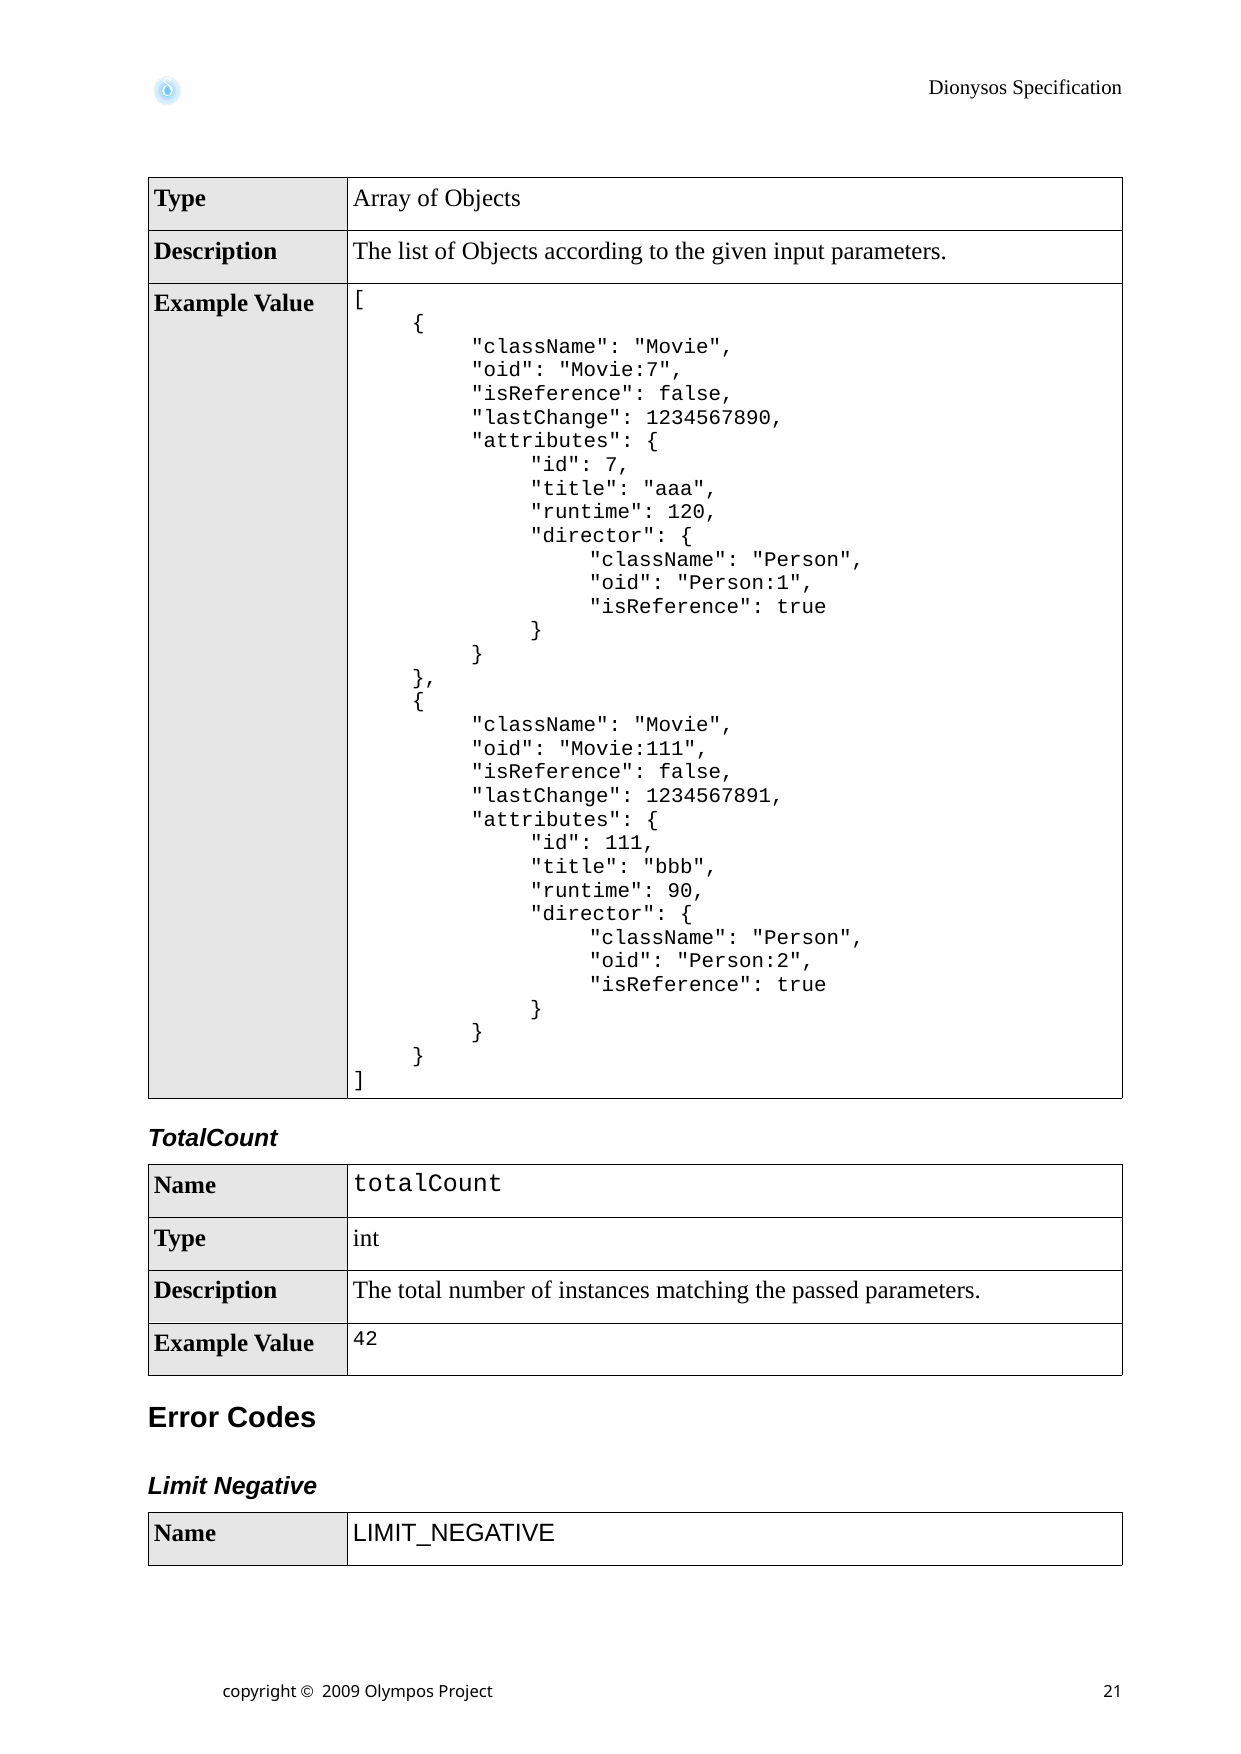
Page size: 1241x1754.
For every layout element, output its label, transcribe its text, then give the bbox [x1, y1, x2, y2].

table_cell Array of Objects [348, 178, 1122, 230]
table_cell [ { "className": "Movie", "oid": "Movie:7", "isReference": false, "lastChange": 1234567890, "attributes": { "id": 7, "title": "aaa", "runtime": 120, "director": { "className": "Person", "oid": "Person:1", "isReference": true } } }, { "className": "Movie", "oid": "Movie:111", "isReference": false, "lastChange": 1234567891, "attributes": { "id": 111, "title": "bbb", "runtime": 90, "director": { "className": "Person", "oid": "Person:2", "isReference": true } } } ] [348, 284, 1122, 1098]
table_header Name [149, 1513, 347, 1565]
table_cell Example Value [149, 284, 347, 1098]
picture [152, 75, 184, 106]
table_cell Description [149, 1271, 347, 1322]
table_cell The total number of instances matching the passed parameters. [348, 1271, 1122, 1322]
text Limit Negative [148, 1471, 1122, 1500]
table_cell Type [149, 1218, 347, 1270]
table_cell Description [149, 231, 347, 283]
table_header Name [149, 1165, 347, 1217]
table_cell Example Value [149, 1324, 347, 1375]
table_cell Type [149, 178, 347, 230]
text TotalCount [148, 1123, 1122, 1152]
text Error Codes [148, 1400, 1122, 1434]
table_cell int [348, 1218, 1122, 1270]
table_header totalCount [348, 1165, 1122, 1217]
table_cell The list of Objects according to the given input parameters. [348, 231, 1122, 283]
table_header LIMIT_NEGATIVE [348, 1513, 1122, 1565]
table_cell 42 [348, 1324, 1122, 1375]
